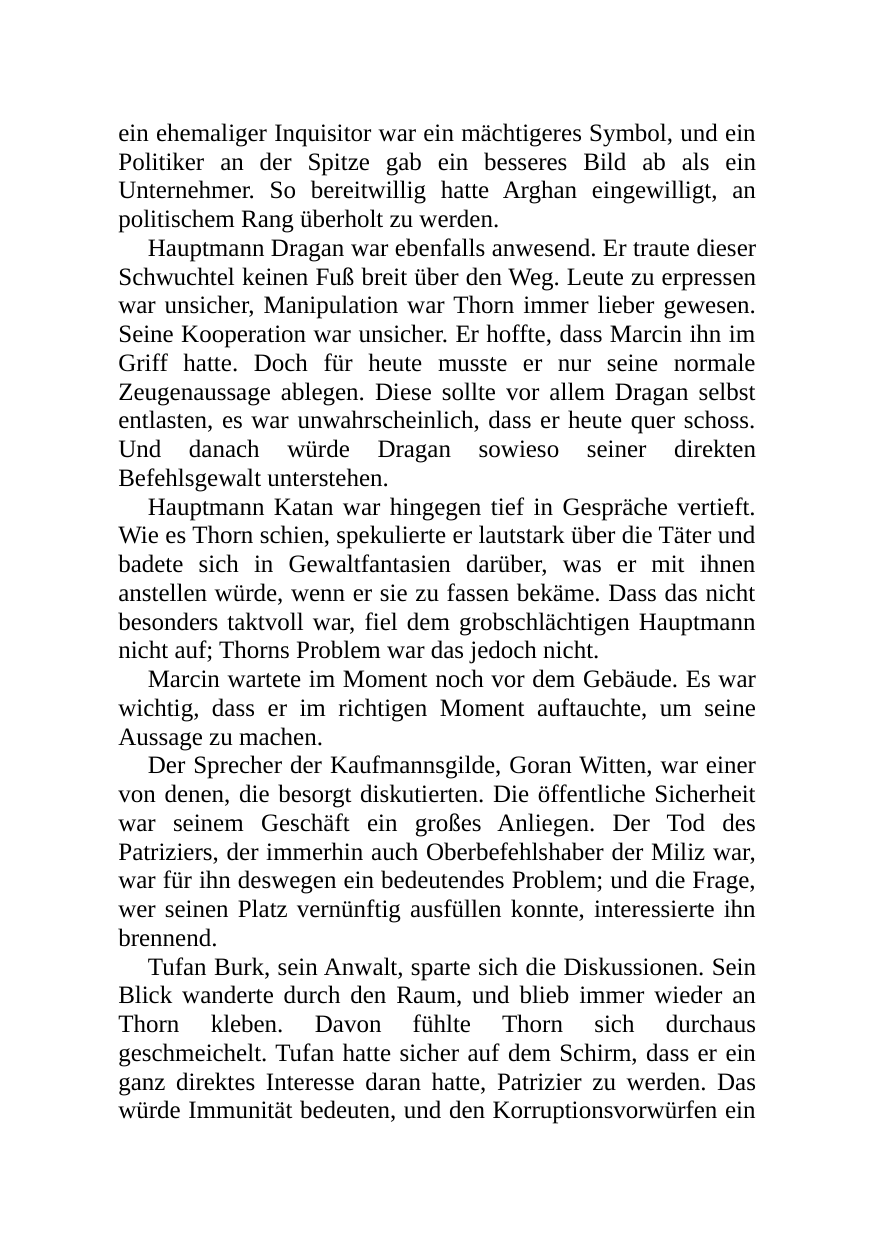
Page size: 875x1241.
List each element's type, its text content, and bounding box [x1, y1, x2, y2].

text Hauptmann Katan war hingegen tief in Gespräche vertieft. Wie es Thorn schien, spekulierte er lautstark über die Täter und badete sich in Gewaltfantasien darüber, was er mit ihnen anstellen würde, wenn er sie zu fassen bekäme. Dass das nicht besonders taktvoll war, fiel dem grobschlächtigen Hauptmann nicht auf; Thorns Problem war das jedoch nicht. [118, 492, 756, 664]
text Tufan Burk, sein Anwalt, sparte sich die Diskussionen. Sein Blick wanderte durch den Raum, und blieb immer wieder an Thorn kleben. Davon fühlte Thorn sich durchaus geschmeichelt. Tufan hatte sicher auf dem Schirm, dass er ein ganz direktes Interesse daran hatte, Patrizier zu werden. Das würde Immunität bedeuten, und den Korruptionsvorwürfen ein [118, 952, 756, 1124]
text ein ehemaliger Inquisitor war ein mächtigeres Symbol, und ein Politiker an der Spitze gab ein besseres Bild ab als ein Unternehmer. So bereitwillig hatte Arghan eingewilligt, an politischem Rang überholt zu werden. [118, 118, 756, 233]
text Hauptmann Dragan war ebenfalls anwesend. Er traute dieser Schwuchtel keinen Fuß breit über den Weg. Leute zu erpressen war unsicher, Manipulation war Thorn immer lieber gewesen. Seine Kooperation war unsicher. Er hoffte, dass Marcin ihn im Griff hatte. Doch für heute musste er nur seine normale Zeugenaussage ablegen. Diese sollte vor allem Dragan selbst entlasten, es war unwahrscheinlich, dass er heute quer schoss. Und danach würde Dragan sowieso seiner direkten Befehlsgewalt unterstehen. [118, 233, 756, 492]
text Der Sprecher der Kaufmannsgilde, Goran Witten, war einer von denen, die besorgt diskutierten. Die öffentliche Sicherheit war seinem Geschäft ein großes Anliegen. Der Tod des Patriziers, der immerhin auch Oberbefehlshaber der Miliz war, war für ihn deswegen ein bedeutendes Problem; und die Frage, wer seinen Platz vernünftig ausfüllen konnte, interessierte ihn brennend. [118, 751, 756, 952]
text Marcin wartete im Moment noch vor dem Gebäude. Es war wichtig, dass er im richtigen Moment auftauchte, um seine Aussage zu machen. [118, 664, 756, 751]
